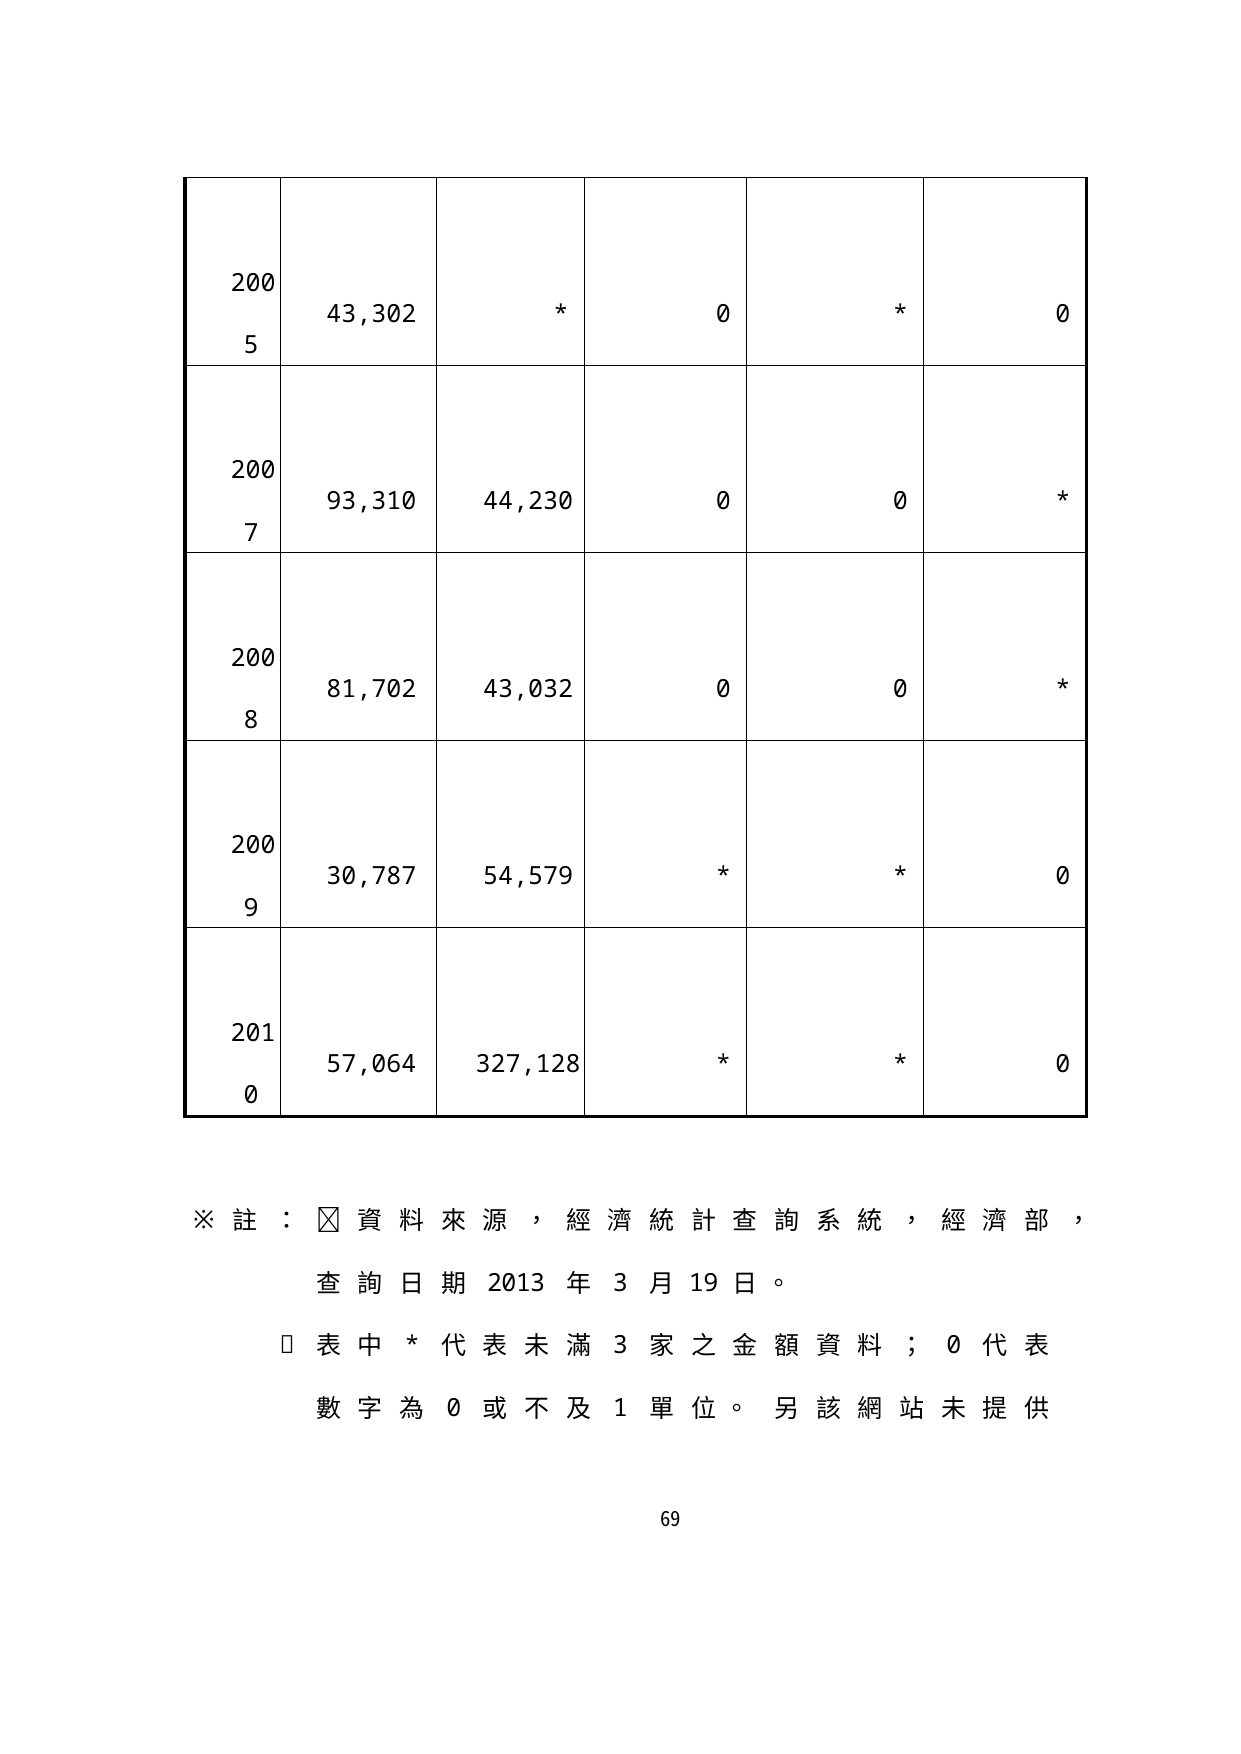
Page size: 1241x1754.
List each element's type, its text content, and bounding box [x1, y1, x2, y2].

table_cell 43,032 [437, 553, 584, 740]
table_cell 0 [747, 553, 923, 740]
table_cell 2009 [187, 741, 280, 927]
table_cell 0 [924, 178, 1085, 365]
table_cell 2005 [187, 178, 280, 365]
table_cell 2008 [187, 553, 280, 740]
table_cell 0 [585, 553, 746, 740]
table_cell * [747, 741, 923, 927]
table_cell 0 [585, 366, 746, 552]
table_cell * [585, 741, 746, 927]
table_cell * [437, 178, 584, 365]
table_cell 2010 [187, 928, 280, 1115]
table_cell * [924, 553, 1085, 740]
text 表中*代表未滿3家之金額資料；0代表數字為0或不及1單位。另該網站未提供 [256, 1302, 1058, 1427]
table_cell 0 [585, 178, 746, 365]
table_cell 54,579 [437, 741, 584, 927]
text ※註：資料來源，經濟統計查詢系統，經濟部，查詢日期2013年3月19日。 [183, 1177, 1058, 1302]
table_cell 0 [924, 741, 1085, 927]
table_cell * [924, 366, 1085, 552]
table_cell * [585, 928, 746, 1115]
table_cell 81,702 [281, 553, 436, 740]
table_cell 44,230 [437, 366, 584, 552]
table_cell 0 [924, 928, 1085, 1115]
table_cell 93,310 [281, 366, 436, 552]
table_cell 0 [747, 366, 923, 552]
table_cell 2007 [187, 366, 280, 552]
table_cell 43,302 [281, 178, 436, 365]
table_cell 30,787 [281, 741, 436, 927]
table_cell 327,128 [437, 928, 584, 1115]
table_cell * [747, 928, 923, 1115]
table_cell * [747, 178, 923, 365]
table_cell 57,064 [281, 928, 436, 1115]
